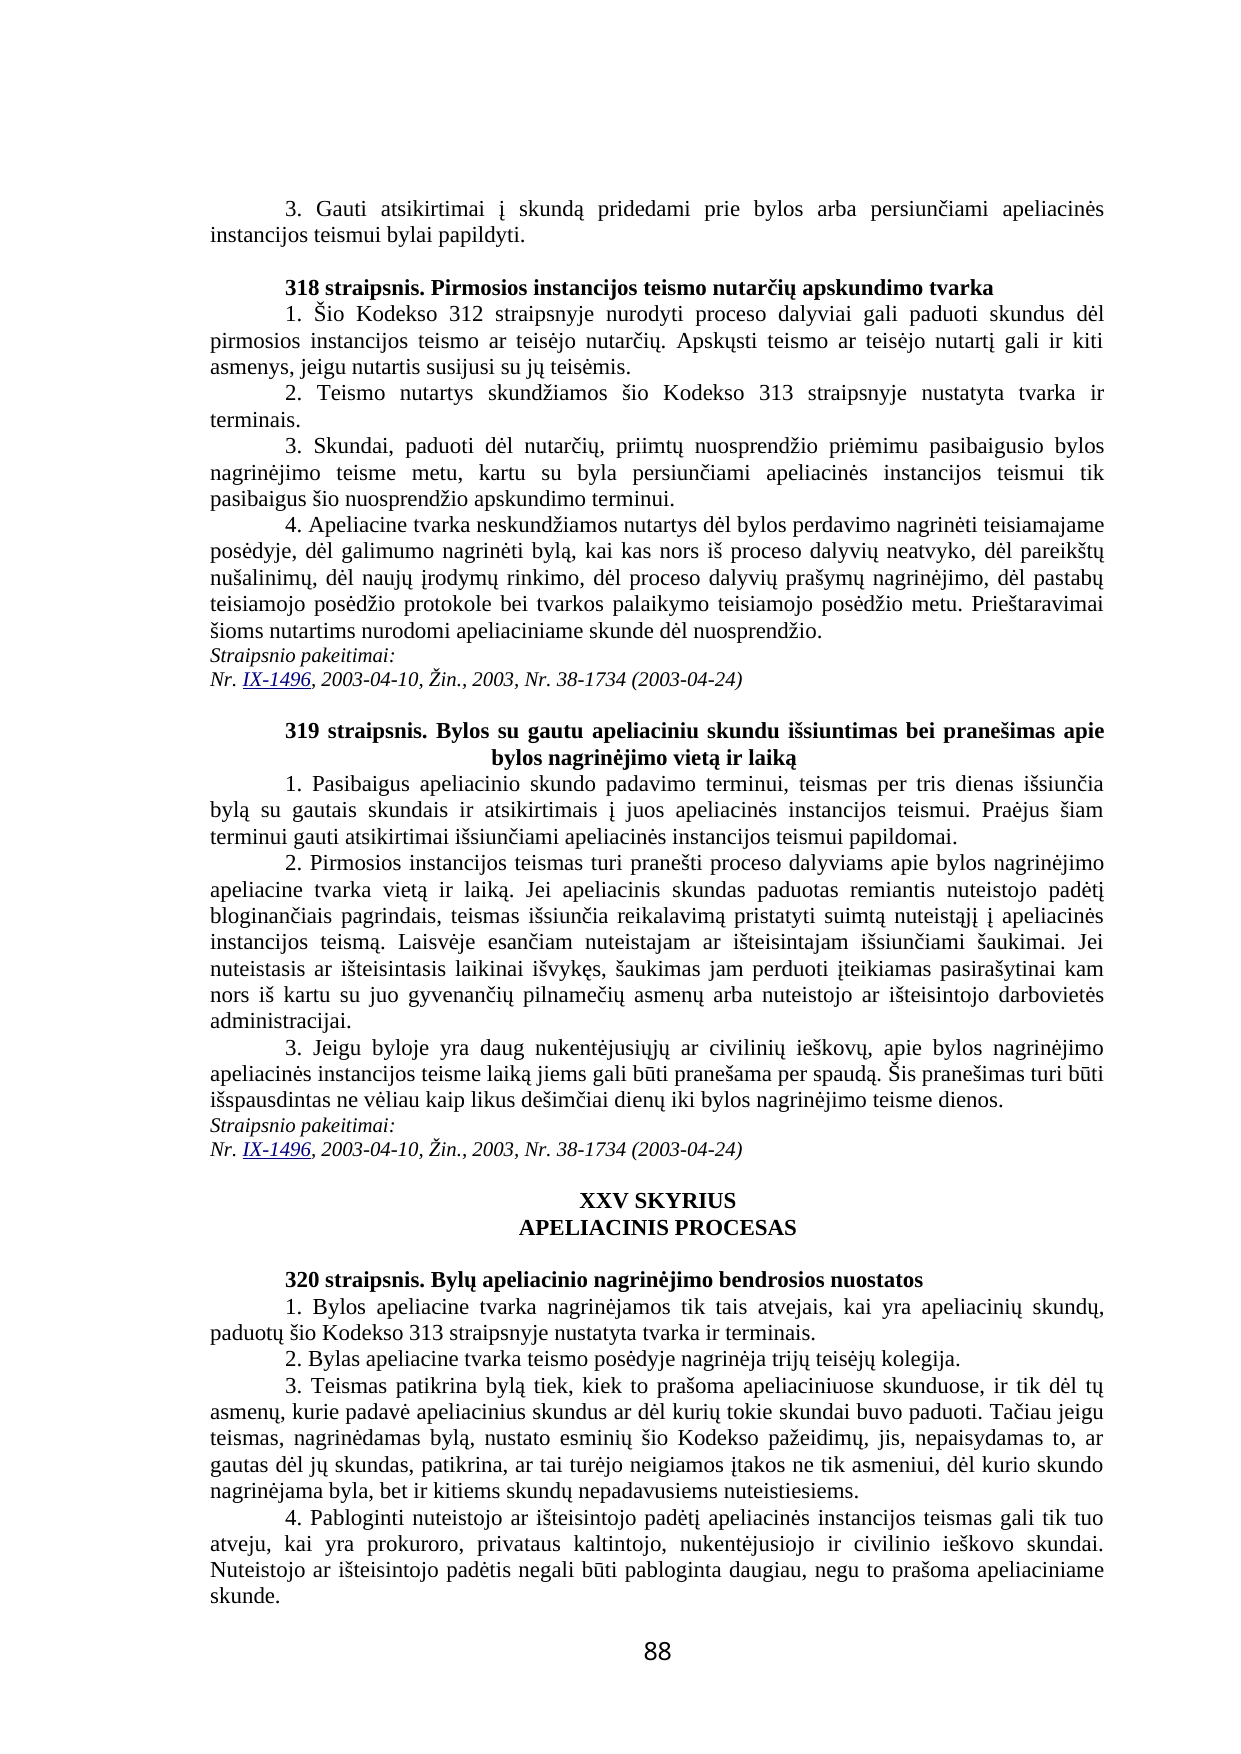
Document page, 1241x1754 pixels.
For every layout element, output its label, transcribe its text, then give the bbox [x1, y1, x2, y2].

text 320 straipsnis. Bylų apeliacinio nagrinėjimo bendrosios nuostatos [210, 1266, 1106, 1293]
text 1. Pasibaigus apeliacinio skundo padavimo terminui, teismas per tris dienas išsiunčia bylą su gautais skundais ir atsikirtimais į juos apeliacinės instancijos teismui. Praėjus šiam terminui gauti atsikirtimai išsiunčiami apeliacinės instancijos teismui papildomai. [210, 770, 1106, 849]
text 319 straipsnis. Bylos su gautu apeliaciniu skundu išsiuntimas bei pranešimas apie bylos nagrinėjimo vietą ir laiką [285, 717, 1106, 770]
text 2. Bylas apeliacine tvarka teismo posėdyje nagrinėja trijų teisėjų kolegija. [210, 1345, 1106, 1372]
text Straipsnio pakeitimai: [210, 1113, 1106, 1137]
text 318 straipsnis. Pirmosios instancijos teismo nutarčių apskundimo tvarka [285, 274, 1106, 300]
text 1. Šio Kodekso 312 straipsnyje nurodyti proceso dalyviai gali paduoti skundus dėl pirmosios instancijos teismo ar teisėjo nutarčių. Apskųsti teismo ar teisėjo nutartį gali ir kiti asmenys, jeigu nutartis susijusi su jų teisėmis. [210, 300, 1106, 379]
text Nr. IX-1496, 2003-04-10, Žin., 2003, Nr. 38-1734 (2003-04-24) [210, 1137, 1106, 1161]
text Straipsnio pakeitimai: [210, 643, 1106, 667]
text 4. Pabloginti nuteistojo ar išteisintojo padėtį apeliacinės instancijos teismas gali tik tuo atveju, kai yra prokuroro, privataus kaltintojo, nukentėjusiojo ir civilinio ieškovo skundai. Nuteistojo ar išteisintojo padėtis negali būti pabloginta daugiau, negu to prašoma apeliaciniame skunde. [210, 1503, 1106, 1609]
text 2. Pirmosios instancijos teismas turi pranešti proceso dalyviams apie bylos nagrinėjimo apeliacine tvarka vietą ir laiką. Jei apeliacinis skundas paduotas remiantis nuteistojo padėtį bloginančiais pagrindais, teismas išsiunčia reikalavimą pristatyti suimtą nuteistąjį į apeliacinės instancijos teismą. Laisvėje esančiam nuteistajam ar išteisintajam išsiunčiami šaukimai. Jei nuteistasis ar išteisintasis laikinai išvykęs, šaukimas jam perduoti įteikiamas pasirašytinai kam nors iš kartu su juo gyvenančių pilnamečių asmenų arba nuteistojo ar išteisintojo darbovietės administracijai. [210, 849, 1106, 1034]
text 2. Teismo nutartys skundžiamos šio Kodekso 313 straipsnyje nustatyta tvarka ir terminais. [210, 379, 1106, 432]
text Apeliacinis procesas [210, 1214, 1106, 1240]
text 3. Teismas patikrina bylą tiek, kiek to prašoma apeliaciniuose skunduose, ir tik dėl tų asmenų, kurie padavė apeliacinius skundus ar dėl kurių tokie skundai buvo paduoti. Tačiau jeigu teismas, nagrinėdamas bylą, nustato esminių šio Kodekso pažeidimų, jis, nepaisydamas to, ar gautas dėl jų skundas, patikrina, ar tai turėjo neigiamos įtakos ne tik asmeniui, dėl kurio skundo nagrinėjama byla, bet ir kitiems skundų nepadavusiems nuteistiesiems. [210, 1372, 1106, 1503]
text 3. Skundai, paduoti dėl nutarčių, priimtų nuosprendžio priėmimu pasibaigusio bylos nagrinėjimo teisme metu, kartu su byla persiunčiami apeliacinės instancijos teismui tik pasibaigus šio nuosprendžio apskundimo terminui. [210, 432, 1106, 511]
subtitle XXV skyrius [210, 1187, 1106, 1214]
text 3. Jeigu byloje yra daug nukentėjusiųjų ar civilinių ieškovų, apie bylos nagrinėjimo apeliacinės instancijos teisme laiką jiems gali būti pranešama per spaudą. Šis pranešimas turi būti išspausdintas ne vėliau kaip likus dešimčiai dienų iki bylos nagrinėjimo teisme dienos. [210, 1034, 1106, 1113]
text 4. Apeliacine tvarka neskundžiamos nutartys dėl bylos perdavimo nagrinėti teisiamajame posėdyje, dėl galimumo nagrinėti bylą, kai kas nors iš proceso dalyvių neatvyko, dėl pareikštų nušalinimų, dėl naujų įrodymų rinkimo, dėl proceso dalyvių prašymų nagrinėjimo, dėl pastabų teisiamojo posėdžio protokole bei tvarkos palaikymo teisiamojo posėdžio metu. Prieštaravimai šioms nutartims nurodomi apeliaciniame skunde dėl nuosprendžio. [210, 511, 1106, 643]
text Nr. IX-1496, 2003-04-10, Žin., 2003, Nr. 38-1734 (2003-04-24) [210, 667, 1106, 691]
text 1. Bylos apeliacine tvarka nagrinėjamos tik tais atvejais, kai yra apeliacinių skundų, paduotų šio Kodekso 313 straipsnyje nustatyta tvarka ir terminais. [210, 1293, 1106, 1345]
text 3. Gauti atsikirtimai į skundą pridedami prie bylos arba persiunčiami apeliacinės instancijos teismui bylai papildyti. [210, 195, 1106, 248]
